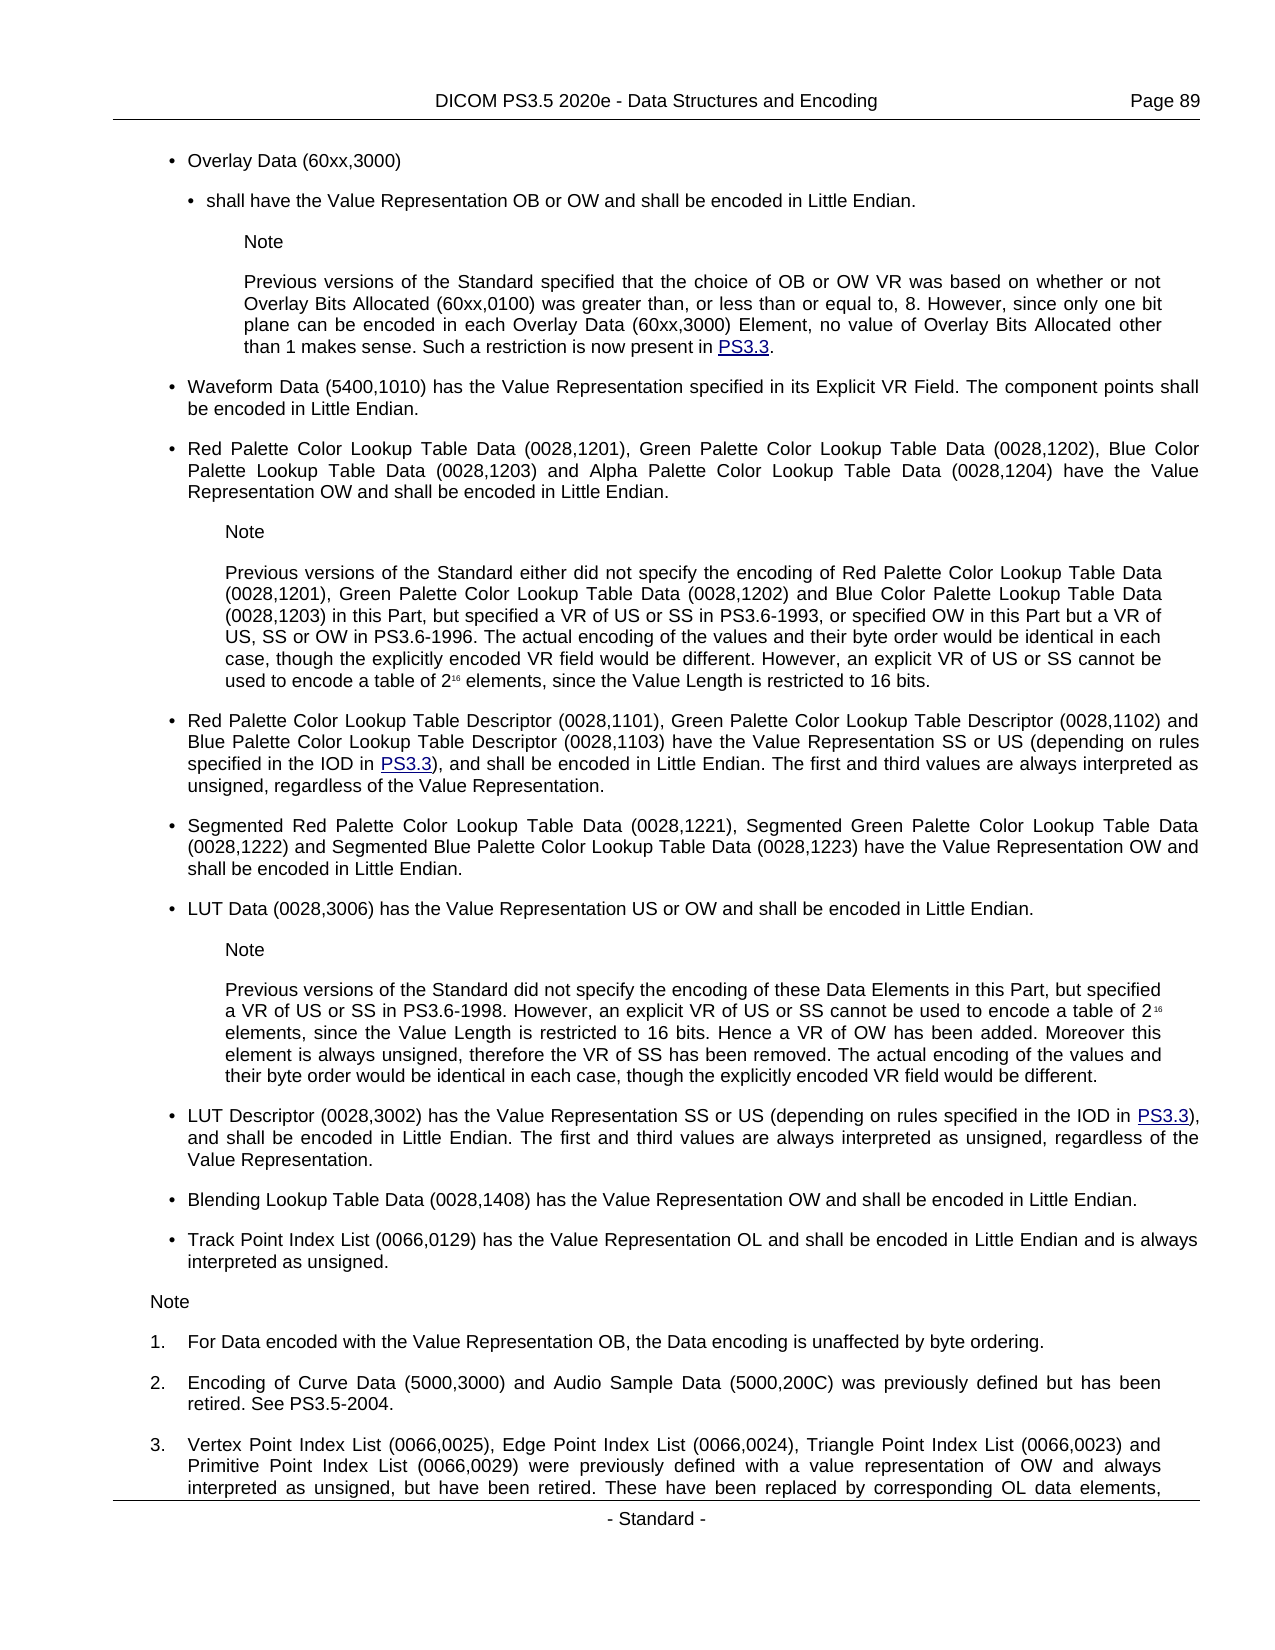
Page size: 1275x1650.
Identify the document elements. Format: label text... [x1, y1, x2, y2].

text Previous versions of the Standard did not specify the encoding of these Data Elements in this Part, but specified a VR of US or SS in PS3.6-1998. However, an explicit VR of US or SS cannot be used to encode a table of 216 elements, since the Value Length is restricted to 16 bits. Hence a VR of OW has been added. Moreover this element is always unsigned, therefore the VR of SS has been removed. The actual encoding of the values and their byte order would be identical in each case, though the explicitly encoded VR field would be different. [225, 979, 1162, 1087]
text • Red Palette Color Lookup Table Data (0028,1201), Green Palette Color Lookup Table Data (0028,1202), Blue Color Palette Lookup Table Data (0028,1203) and Alpha Palette Color Lookup Table Data (0028,1204) have the Value Representation OW and shall be encoded in Little Endian. [169, 438, 1200, 502]
text 1. For Data encoded with the Value Representation OB, the Data encoding is unaffected by byte ordering. [150, 1331, 1162, 1353]
text • LUT Data (0028,3006) has the Value Representation US or OW and shall be encoded in Little Endian. [169, 898, 1200, 920]
text Previous versions of the Standard specified that the choice of OB or OW VR was based on whether or not Overlay Bits Allocated (60xx,0100) was greater than, or less than or equal to, 8. However, since only one bit plane can be encoded in each Overlay Data (60xx,3000) Element, no value of Overlay Bits Allocated other than 1 makes sense. Such a restriction is now present in PS3.3. [244, 271, 1162, 357]
text • Track Point Index List (0066,0129) has the Value Representation OL and shall be encoded in Little Endian and is always interpreted as unsigned. [169, 1229, 1200, 1272]
text • Segmented Red Palette Color Lookup Table Data (0028,1221), Segmented Green Palette Color Lookup Table Data (0028,1222) and Segmented Blue Palette Color Lookup Table Data (0028,1223) have the Value Representation OW and shall be encoded in Little Endian. [169, 815, 1200, 879]
text • Blending Lookup Table Data (0028,1408) has the Value Representation OW and shall be encoded in Little Endian. [169, 1189, 1200, 1210]
text Note [150, 1291, 1162, 1312]
text 2. Encoding of Curve Data (5000,3000) and Audio Sample Data (5000,200C) was previously defined but has been retired. See PS3.5-2004. [150, 1372, 1162, 1415]
text 3. Vertex Point Index List (0066,0025), Edge Point Index List (0066,0024), Triangle Point Index List (0066,0023) and Primitive Point Index List (0066,0029) were previously defined with a value representation of OW and always interpreted as unsigned, but have been retired. These have been replaced by corresponding OL data elements, [150, 1433, 1162, 1498]
text • LUT Descriptor (0028,3002) has the Value Representation SS or US (depending on rules specified in the IOD in PS3.3), and shall be encoded in Little Endian. The first and third values are always interpreted as unsigned, regardless of the Value Representation. [169, 1105, 1200, 1170]
text • Waveform Data (5400,1010) has the Value Representation specified in its Explicit VR Field. The component points shall be encoded in Little Endian. [169, 376, 1200, 419]
text • Overlay Data (60xx,3000) [169, 150, 1200, 172]
text Note [225, 938, 1162, 960]
text • shall have the Value Representation OB or OW and shall be encoded in Little Endian. [187, 190, 1200, 212]
text • Red Palette Color Lookup Table Descriptor (0028,1101), Green Palette Color Lookup Table Descriptor (0028,1102) and Blue Palette Color Lookup Table Descriptor (0028,1103) have the Value Representation SS or US (depending on rules specified in the IOD in PS3.3), and shall be encoded in Little Endian. The first and third values are always interpreted as unsigned, regardless of the Value Representation. [169, 710, 1200, 796]
text Previous versions of the Standard either did not specify the encoding of Red Palette Color Lookup Table Data (0028,1201), Green Palette Color Lookup Table Data (0028,1202) and Blue Color Palette Lookup Table Data (0028,1203) in this Part, but specified a VR of US or SS in PS3.6-1993, or specified OW in this Part but a VR of US, SS or OW in PS3.6-1996. The actual encoding of the values and their byte order would be identical in each case, though the explicitly encoded VR field would be different. However, an explicit VR of US or SS cannot be used to encode a table of 216 elements, since the Value Length is restricted to 16 bits. [225, 562, 1162, 691]
text Note [225, 521, 1162, 543]
text Note [244, 231, 1162, 252]
